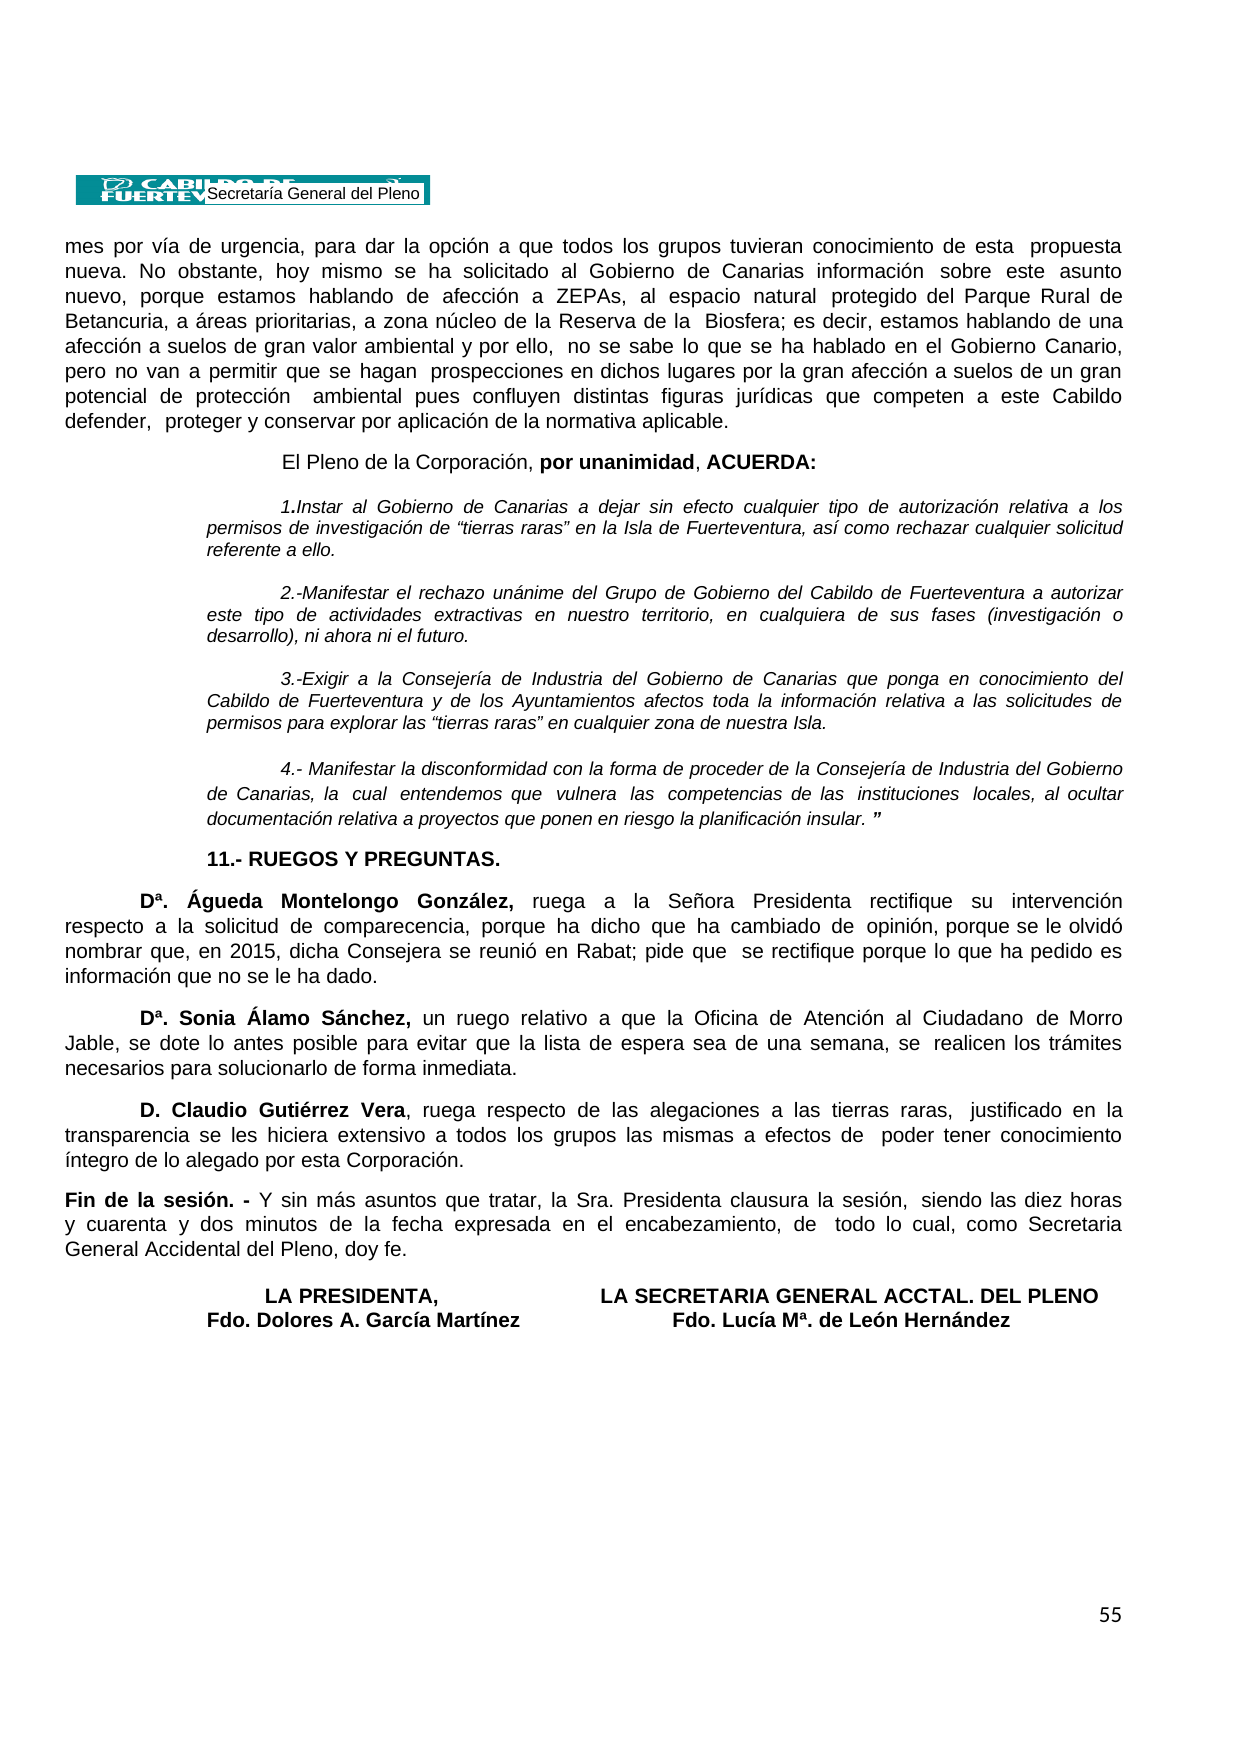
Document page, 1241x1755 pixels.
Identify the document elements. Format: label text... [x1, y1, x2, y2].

subtitle 11.- RUEGOS Y PREGUNTAS. [207, 847, 1134, 871]
picture [75, 175, 431, 205]
text D. Claudio Gutiérrez Vera, ruega respecto de las alegaciones a las tierras raras, justificado en la transparencia se les hiciera extensivo a todos los grupos las mismas a efectos de poder tener conocimiento íntegro de lo alegado por esta Corporación. [64, 1097, 1123, 1172]
text 4.- Manifestar la disconformidad con la forma de proceder de la Consejería de Industria del Gobierno de Canarias, la cual entendemos que vulnera las competencias de las instituciones locales, al ocultar documentación relativa a proyectos que ponen en riesgo la planificación insular. ” [207, 758, 1123, 829]
subtitle LA PRESIDENTA, LA SECRETARIA GENERAL ACCTAL. DEL PLENO [264, 1284, 1134, 1308]
text 2.-Manifestar el rechazo unánime del Grupo de Gobierno del Cabildo de Fuerteventura a autorizar este tipo de actividades extractivas en nuestro territorio, en cualquiera de sus fases (investigación o desarrollo), ni ahora ni el futuro. [207, 582, 1123, 647]
text Dª. Sonia Álamo Sánchez, un ruego relativo a que la Oficina de Atención al Ciudadano de Morro Jable, se dote lo antes posible para evitar que la lista de espera sea de una semana, se realicen los trámites necesarios para solucionarlo de forma inmediata. [64, 1006, 1123, 1080]
text 3.-Exigir a la Consejería de Industria del Gobierno de Canarias que ponga en conocimiento del Cabildo de Fuerteventura y de los Ayuntamientos afectos toda la información relativa a las solicitudes de permisos para explorar las “tierras raras” en cualquier zona de nuestra Isla. [207, 668, 1123, 733]
text Fdo. Dolores A. García Martínez Fdo. Lucía Mª. de León Hernández [207, 1308, 1134, 1332]
text Fin de la sesión. - Y sin más asuntos que tratar, la Sra. Presidenta clausura la sesión, siendo las diez horas y cuarenta y dos minutos de la fecha expresada en el encabezamiento, de todo lo cual, como Secretaria General Accidental del Pleno, doy fe. [64, 1188, 1123, 1260]
text Dª. Águeda Montelongo González, ruega a la Señora Presidenta rectifique su intervención respecto a la solicitud de comparecencia, porque ha dicho que ha cambiado de opinión, porque se le olvidó nombrar que, en 2015, dicha Consejera se reunió en Rabat; pide que se rectifique porque lo que ha pedido es información que no se le ha dado. [64, 889, 1123, 988]
text El Pleno de la Corporación, por unanimidad, ACUERDA: [282, 450, 1134, 474]
text mes por vía de urgencia, para dar la opción a que todos los grupos tuvieran conocimiento de esta propuesta nueva. No obstante, hoy mismo se ha solicitado al Gobierno de Canarias información sobre este asunto nuevo, porque estamos hablando de afección a ZEPAs, al espacio natural protegido del Parque Rural de Betancuria, a áreas prioritarias, a zona núcleo de la Reserva de la Biosfera; es decir, estamos hablando de una afección a suelos de gran valor ambiental y por ello, no se sabe lo que se ha hablado en el Gobierno Canario, pero no van a permitir que se hagan prospecciones en dichos lugares por la gran afección a suelos de un gran potencial de protección ambiental pues confluyen distintas figuras jurídicas que competen a este Cabildo defender, proteger y conservar por aplicación de la normativa aplicable. [64, 233, 1123, 433]
text 1.Instar al Gobierno de Canarias a dejar sin efecto cualquier tipo de autorización relativa a los permisos de investigación de “tierras raras” en la Isla de Fuerteventura, así como rechazar cualquier solicitud referente a ello. [207, 495, 1123, 560]
